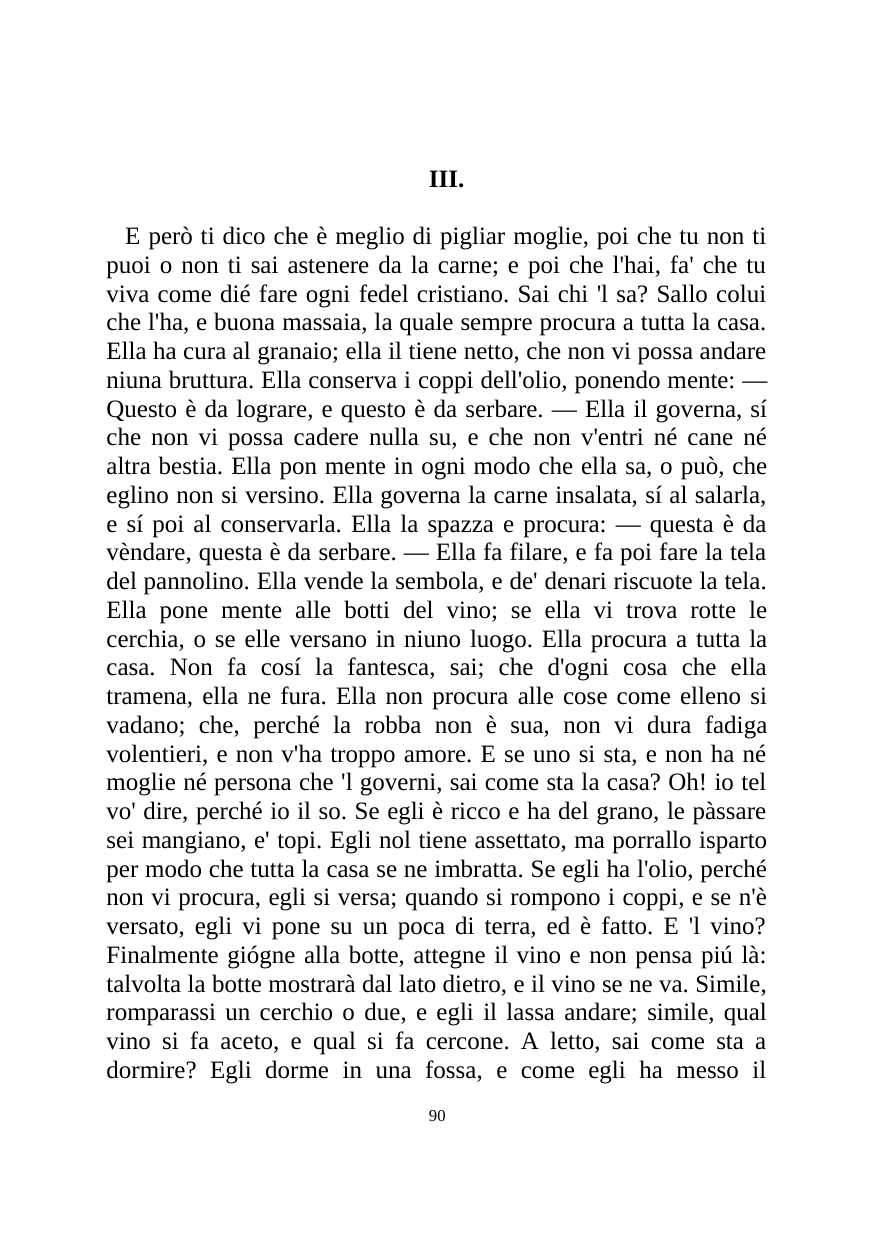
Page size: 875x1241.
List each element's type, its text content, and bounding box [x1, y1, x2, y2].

text E però ti dico che è meglio di pigliar moglie, poi che tu non ti puoi o non ti sai astenere da la carne; e poi che l'hai, fa' che tu viva come dié fare ogni fedel cristiano. Sai chi 'l sa? Sallo colui che l'ha, e buona massaia, la quale sempre procura a tutta la casa. Ella ha cura al granaio; ella il tiene netto, che non vi possa andare niuna bruttura. Ella conserva i coppi dell'olio, ponendo mente: — Questo è da lograre, e questo è da serbare. — Ella il governa, sí che non vi possa cadere nulla su, e che non v'entri né cane né altra bestia. Ella pon mente in ogni modo che ella sa, o può, che eglino non si versino. Ella governa la carne insalata, sí al salarla, e sí poi al conservarla. Ella la spazza e procura: — questa è da vèndare, questa è da serbare. — Ella fa filare, e fa poi fare la tela del pannolino. Ella vende la sembola, e de' denari riscuote la tela. Ella pone mente alle botti del vino; se ella vi trova rotte le cerchia, o se elle versano in niuno luogo. Ella procura a tutta la casa. Non fa cosí la fantesca, sai; che d'ogni cosa che ella tramena, ella ne fura. Ella non procura alle cose come elleno si vadano; che, perché la robba non è sua, non vi dura fadiga volentieri, e non v'ha troppo amore. E se uno si sta, e non ha né moglie né persona che 'l governi, sai come sta la casa? Oh! io tel vo' dire, perché io il so. Se egli è ricco e ha del grano, le pàssare sei mangiano, e' topi. Egli nol tiene assettato, ma porrallo isparto per modo che tutta la casa se ne imbratta. Se egli ha l'olio, perché non vi procura, egli si versa; quando si rompono i coppi, e se n'è versato, egli vi pone su un poca di terra, ed è fatto. E 'l vino? Finalmente giógne alla botte, attegne il vino e non pensa piú là: talvolta la botte mostrarà dal lato dietro, e il vino se ne va. Simile, romparassi un cerchio o due, e egli il lassa andare; simile, qual vino si fa aceto, e qual si fa cercone. A letto, sai come sta a dormire? Egli dorme in una fossa, e come egli ha messo il [106, 221, 768, 1084]
text III. [106, 164, 768, 192]
